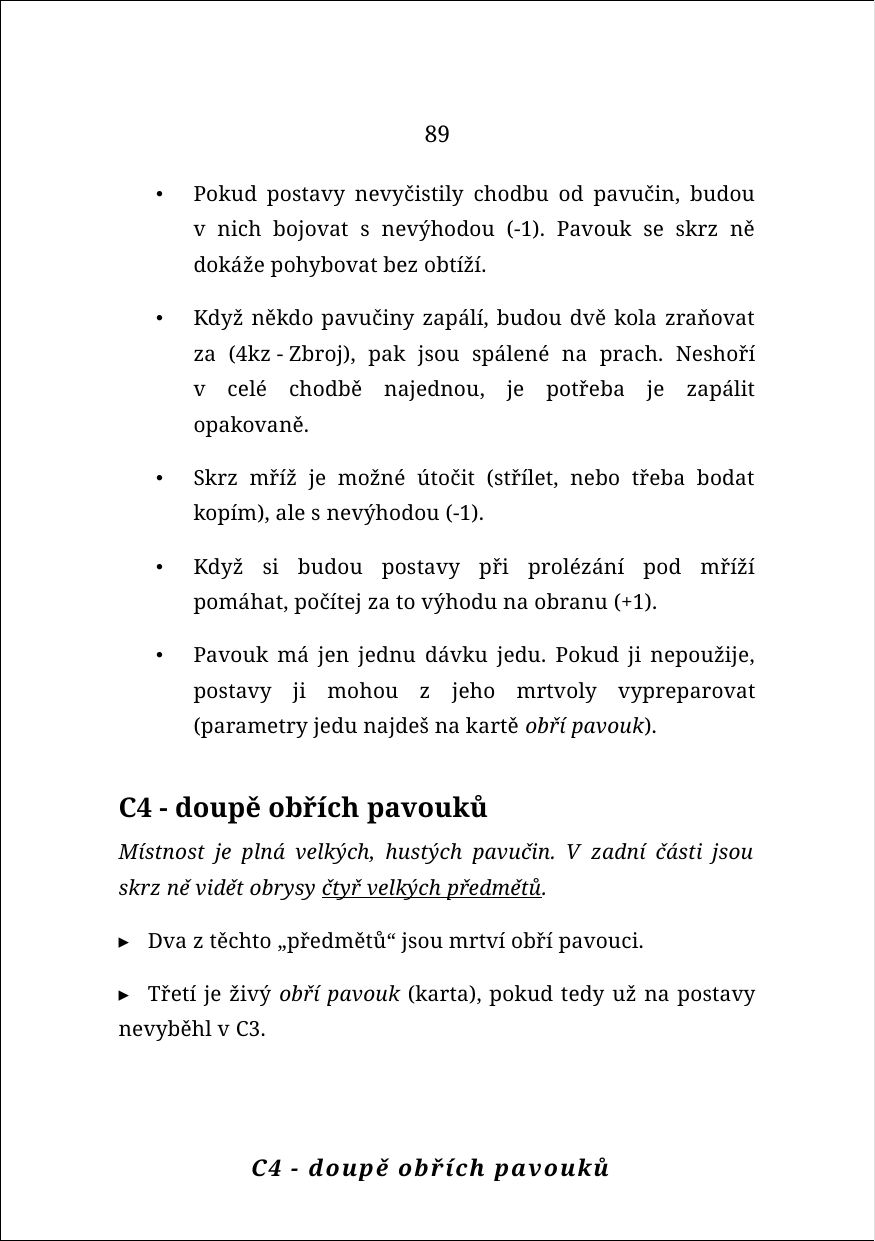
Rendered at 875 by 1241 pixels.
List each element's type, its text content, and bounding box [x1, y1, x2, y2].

text ▸ Třetí je živý obří pavouk (karta), pokud tedy už na postavy nevyběhl v⁠ C3. [118, 979, 756, 1043]
text ▸ Dva z⁠ těchto „předmětů“ jsou mrtví obří pavouci. [118, 926, 756, 954]
list Když si budou postavy při prolézání pod mříží pomáhat, počítej za to výhodu na obranu (+1). [156, 552, 756, 616]
list Pokud postavy nevyčistily chodbu od pavučin, budou v⁠ nich bojovat s⁠ nevýhodou (-1). Pavouk se skrz ně dokáže pohybovat bez obtíží. [156, 179, 756, 278]
list Když někdo pavučiny zapálí, budou dvě kola zraňovat za (4kz - Zbroj), pak jsou spálené na prach. Neshoří v⁠ celé chodbě najednou, je potřeba je zapálit opakovaně. [156, 303, 756, 438]
text Místnost je plná velkých, hustých pavučin. V⁠ zadní části jsou skrz ně vidět obrysy čtyř velkých předmětů. [118, 837, 756, 901]
list Skrz mříž je možné útočit (střílet, nebo třeba bodat kopím), ale s⁠ nevýhodou (-1). [156, 463, 756, 527]
subtitle C4 - doupě obřích pavouků [118, 788, 756, 825]
list Pavouk má jen jednu dávku jedu. Pokud ji nepoužije, postavy ji mohou z⁠ jeho mrtvoly vypreparovat (parametry jedu najdeš na kartě obří pavouk). [156, 641, 756, 740]
